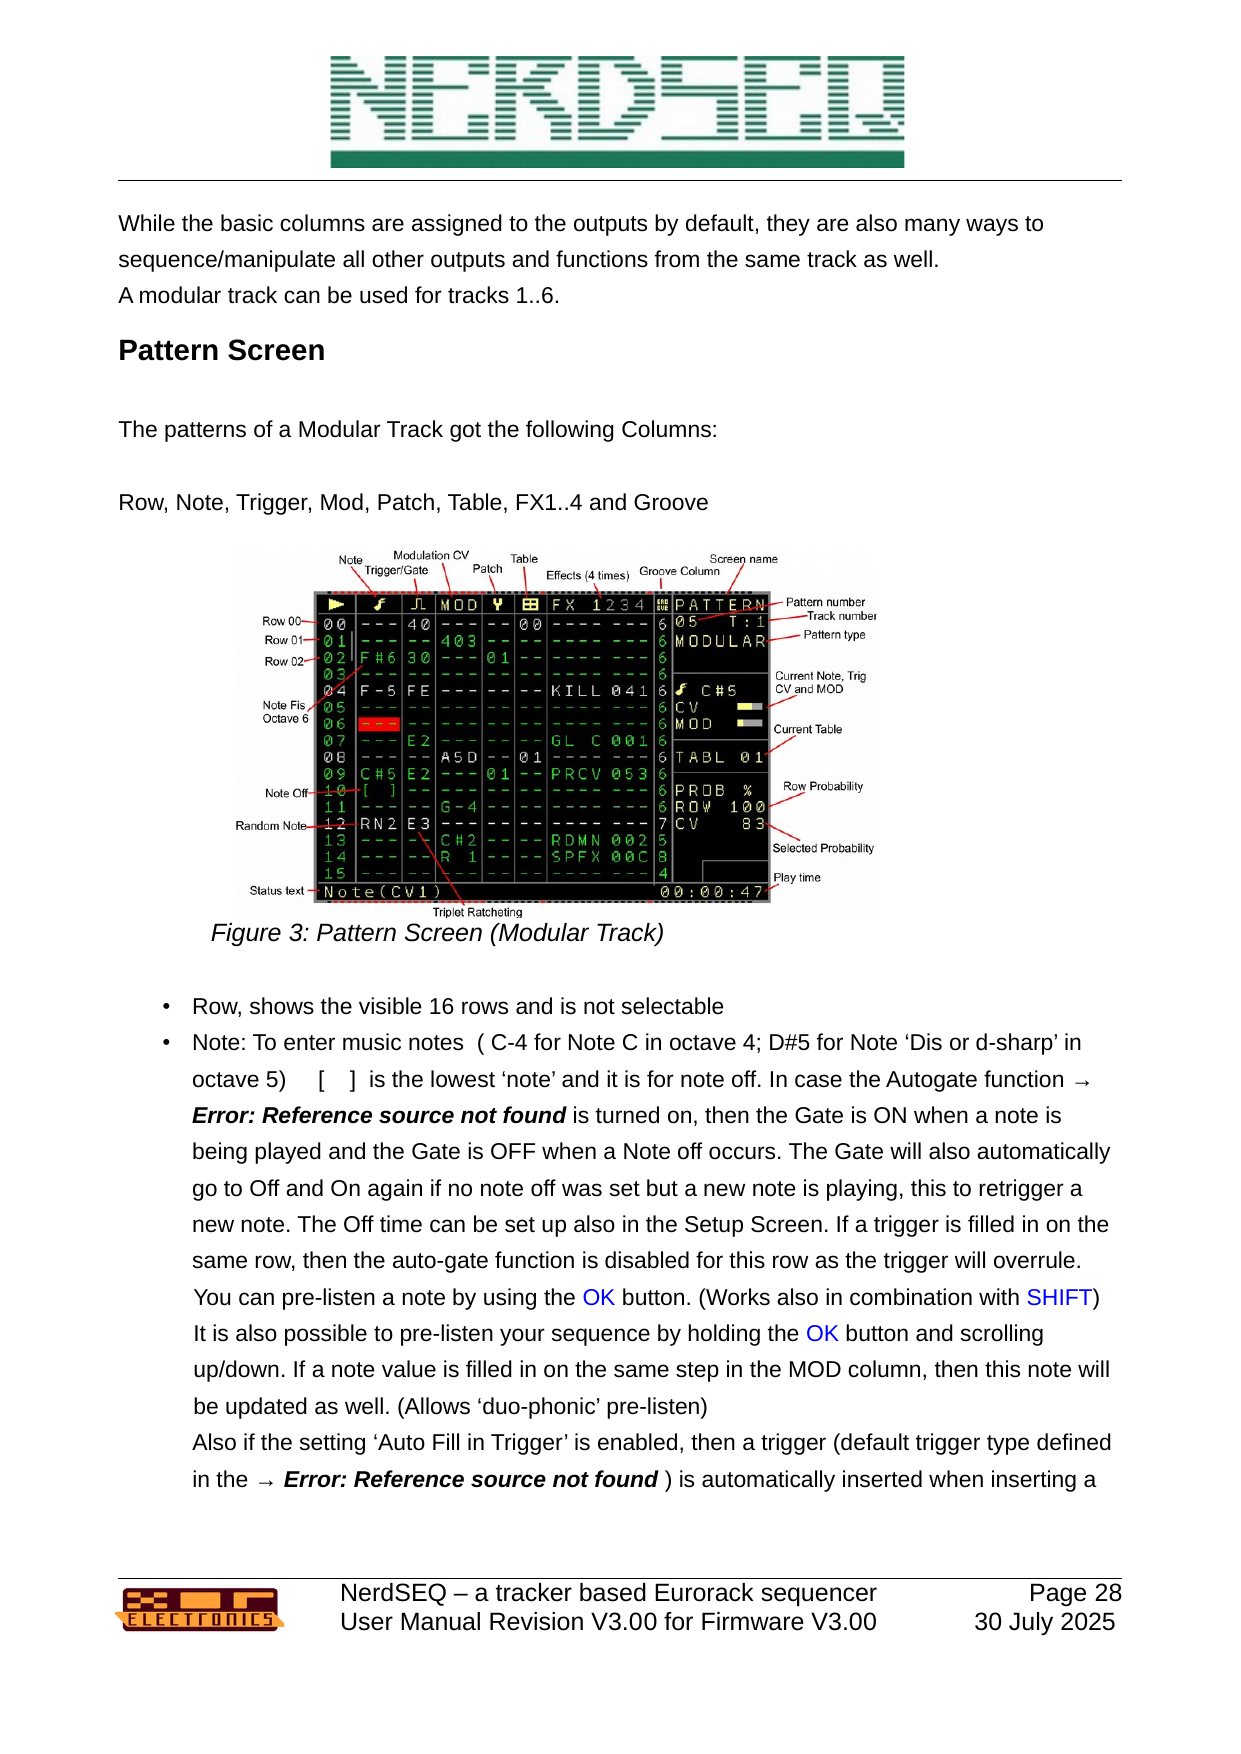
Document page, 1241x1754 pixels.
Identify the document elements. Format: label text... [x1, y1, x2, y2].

text Row, Note, Trigger, Mod, Patch, Table, FX1..4 and Groove [118, 488, 1122, 515]
text A modular track can be used for tracks 1..6. [118, 282, 1122, 309]
text While the basic columns are assigned to the outputs by default, they are also many ways to sequence/manipulate all other outputs and functions from the same track as well. [118, 209, 1122, 272]
text You can pre-listen a note by using the OK button. (Works also in combination with SHIFT) [118, 1284, 1122, 1310]
subtitle Pattern Screen [118, 333, 1122, 367]
picture [330, 56, 905, 168]
list Row, shows the visible 16 rows and is not selectable [162, 993, 1122, 1019]
picture [236, 550, 877, 918]
list Note: To enter music notes ( C-4 for Note C in octave 4; D#5 for Note ‘Dis or d-sharp’ in octave 5) [ ] is the lowest ‘note’ and it is for note off. In case the Autogate function → Error: Reference source not found is turned on, then the Gate is ON when a note is being played and the Gate is OFF when a Note off occurs. The Gate will also automatically go to Off and On again if no note off was set but a new note is playing, this to retrigger a new note. The Off time can be set up also in the Setup Screen. If a trigger is filled in on the same row, then the auto-gate function is disabled for this row as the trigger will overrule. [162, 1029, 1122, 1274]
text The patterns of a Modular Track got the following Columns: [118, 416, 1122, 442]
text Figure 3: Pattern Screen (Modular Track) [211, 918, 928, 947]
text Also if the setting ‘Auto Fill in Trigger’ is enabled, then a trigger (default trigger type defined in the → Error: Reference source not found ) is automatically inserted when inserting a [192, 1429, 1122, 1492]
text It is also possible to pre-listen your sequence by holding the OK button and scrolling up/down. If a note value is filled in on the same step in the MOD column, then this note will be updated as well. (Allows ‘duo-phonic’ pre-listen) [118, 1320, 1122, 1419]
picture [115, 1584, 285, 1634]
